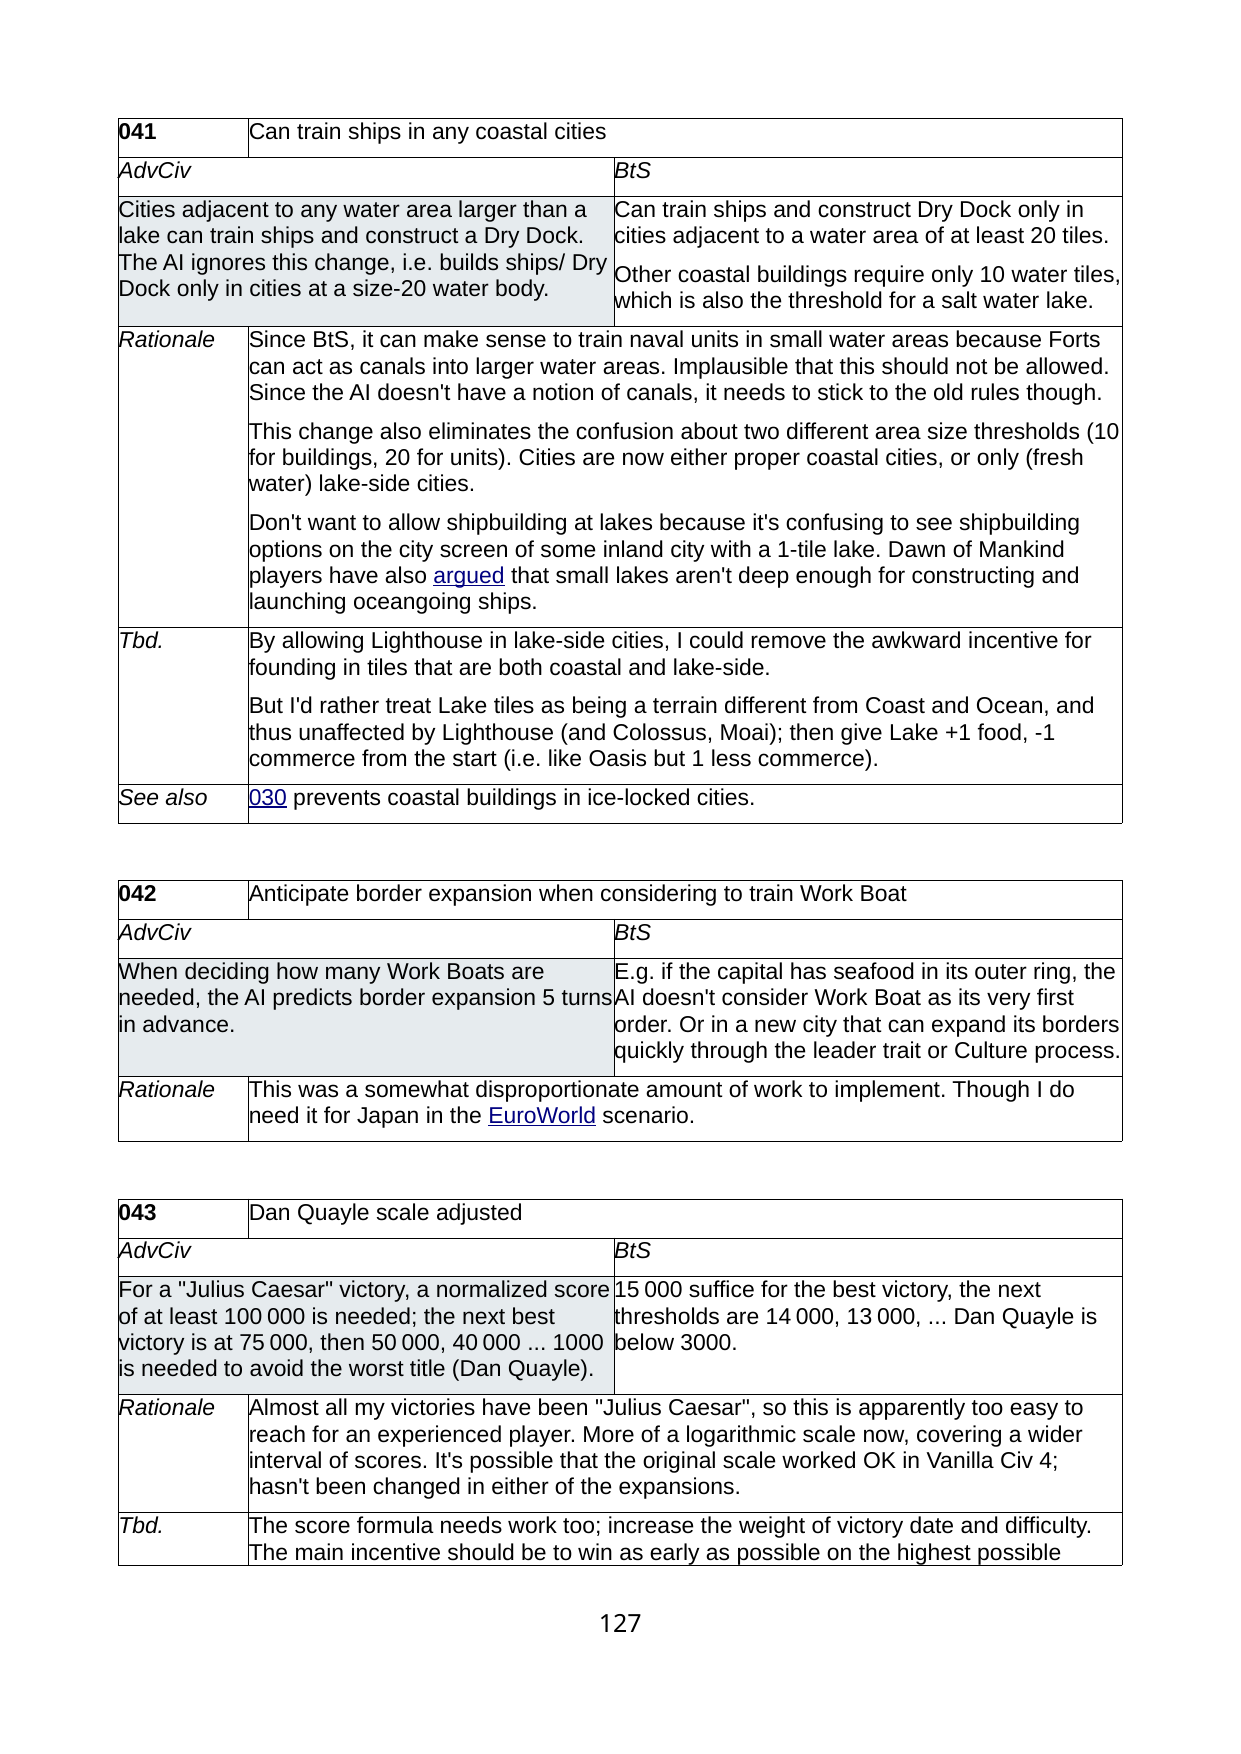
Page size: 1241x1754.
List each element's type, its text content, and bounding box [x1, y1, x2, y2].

table_header Can train ships in any coastal cities [249, 119, 1122, 157]
table_cell Rationale [119, 327, 248, 627]
table_cell By allowing Lighthouse in lake-side cities, I could remove the awkward incentive for founding in tiles that are both coastal and lake-side. But I'd rather treat Lake tiles as being a terrain different from Coast and Ocean, and thus unaffected by Lighthouse (and Colossus, Moai); then give Lake +1 food, -1 commerce from the start (i.e. like Oasis but 1 less commerce). [249, 628, 1122, 784]
table_cell Cities adjacent to any water area larger than a lake can train ships and construct a Dry Dock. The AI ignores this change, i.e. builds ships/ Dry Dock only in cities at a size-20 water body. [119, 197, 614, 326]
table_cell The score formula needs work too; increase the weight of victory date and difficulty. The main incentive should be to win as early as possible on the highest possible [249, 1513, 1122, 1565]
table_cell 030 prevents coastal buildings in ice-locked cities. [249, 785, 1122, 822]
table_cell Tbd. [119, 628, 248, 784]
table_cell 15 000 suffice for the best victory, the next thresholds are 14 000, 13 000, ... Dan Quayle is below 3000. [615, 1277, 1122, 1394]
table_cell When deciding how many Work Boats are needed, the AI predicts border expansion 5 turns in advance. [119, 959, 614, 1076]
table_cell BtS [615, 158, 1122, 196]
table_cell For a "Julius Caesar" victory, a normalized score of at least 100 000 is needed; the next best victory is at 75 000, then 50 000, 40 000 ... 1000 is needed to avoid the worst title (Dan Quayle). [119, 1277, 614, 1394]
table_cell BtS [615, 1239, 1122, 1276]
table_cell AdvCiv [119, 158, 614, 196]
table_cell E.g. if the capital has seafood in its outer ring, the AI doesn't consider Work Boat as its very first order. Or in a new city that can expand its borders quickly through the leader trait or Culture process. [615, 959, 1122, 1076]
table_cell Almost all my victories have been "Julius Caesar", so this is apparently too easy to reach for an experienced player. More of a logarithmic scale now, covering a wider interval of scores. It's possible that the original scale worked OK in Vanilla Civ 4; hasn't been changed in either of the expansions. [249, 1395, 1122, 1512]
table_cell Since BtS, it can make sense to train naval units in small water areas because Forts can act as canals into larger water areas. Implausible that this should not be allowed. Since the AI doesn't have a notion of canals, it needs to stick to the old rules though. This change also eliminates the confusion about two different area size thresholds (10 for buildings, 20 for units). Cities are now either proper coastal cities, or only (fresh water) lake-side cities. Don't want to allow shipbuilding at lakes because it's confusing to see shipbuilding options on the city screen of some inland city with a 1-tile lake. Dawn of Mankind players have also argued that small lakes aren't deep enough for constructing and launching oceangoing ships. [249, 327, 1122, 627]
table_cell BtS [615, 920, 1122, 958]
table_header Dan Quayle scale adjusted [249, 1200, 1122, 1237]
table_header 041 [119, 119, 248, 157]
table_header 042 [119, 881, 248, 919]
table_header 043 [119, 1200, 248, 1237]
table_cell Rationale [119, 1395, 248, 1512]
table_cell AdvCiv [119, 920, 614, 958]
table_cell AdvCiv [119, 1239, 614, 1276]
table_cell Can train ships and construct Dry Dock only in cities adjacent to a water area of at least 20 tiles. Other coastal buildings require only 10 water tiles, which is also the threshold for a salt water lake. [615, 197, 1122, 326]
table_header Anticipate border expansion when considering to train Work Boat [249, 881, 1122, 919]
table_cell Rationale [119, 1077, 248, 1141]
table_cell See also [119, 785, 248, 822]
table_cell This was a somewhat disproportionate amount of work to implement. Though I do need it for Japan in the EuroWorld scenario. [249, 1077, 1122, 1141]
table_cell Tbd. [119, 1513, 248, 1565]
